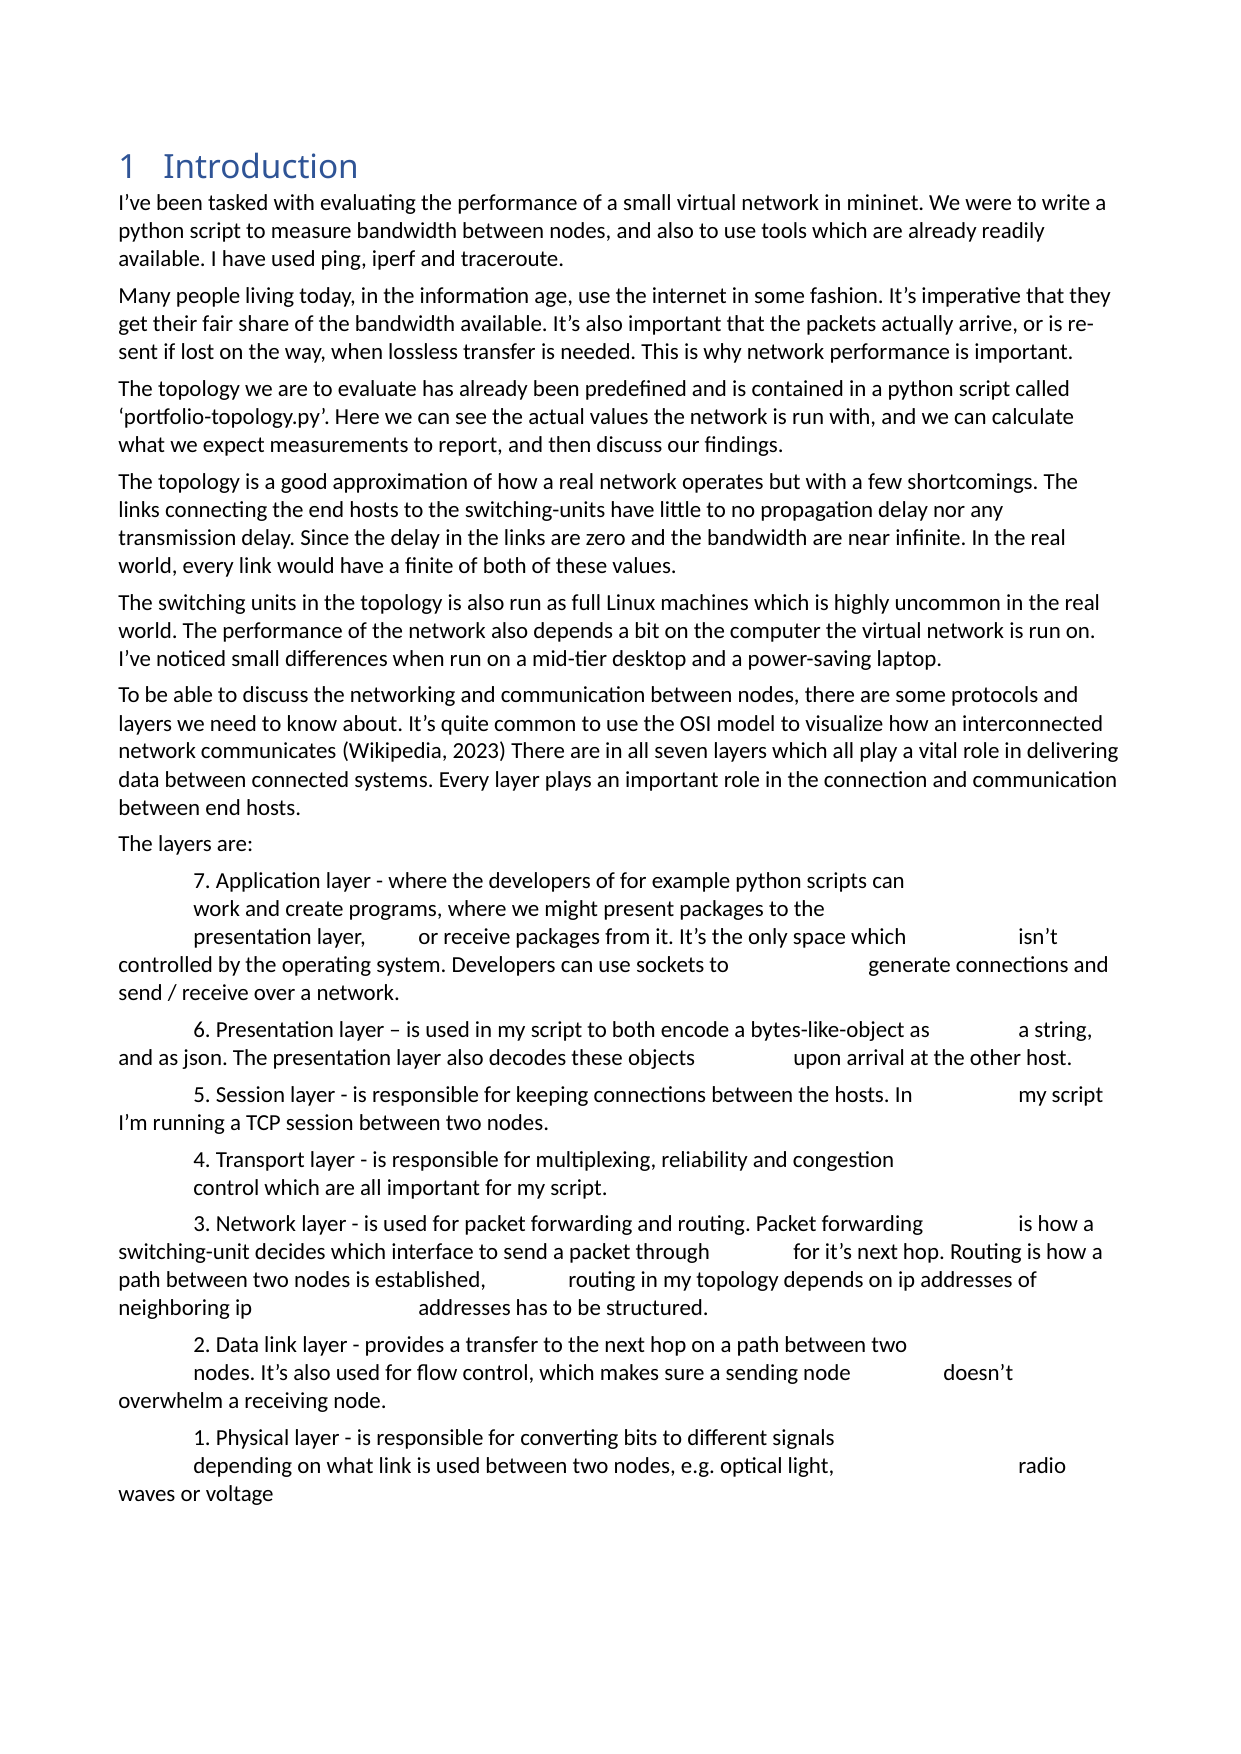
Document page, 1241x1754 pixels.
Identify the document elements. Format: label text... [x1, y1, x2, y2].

text 6. Presentation layer – is used in my script to both encode a bytes-like-object as a string, and as json. The presentation layer also decodes these objects upon arrival at the other host. [118, 1015, 1122, 1071]
text The topology we are to evaluate has already been predefined and is contained in a python script called ‘portfolio-topology.py’. Here we can see the actual values the network is run with, and we can calculate what we expect measurements to report, and then discuss our findings. [118, 374, 1122, 458]
text 3. Network layer - is used for packet forwarding and routing. Packet forwarding is how a switching-unit decides which interface to send a packet through for it’s next hop. Routing is how a path between two nodes is established, routing in my topology depends on ip addresses of neighboring ip addresses has to be structured. [118, 1209, 1122, 1322]
text 4. Transport layer - is responsible for multiplexing, reliability and congestion control which are all important for my script. [118, 1145, 1122, 1201]
text 5. Session layer - is responsible for keeping connections between the hosts. In my script I’m running a TCP session between two nodes. [118, 1080, 1122, 1136]
text To be able to discuss the networking and communication between nodes, there are some protocols and layers we need to know about. It’s quite common to use the OSI model to visualize how an interconnected network communicates (Wikipedia, 2023) There are in all seven layers which all play a vital role in delivering data between connected systems. Every layer plays an important role in the connection and communication between end hosts. [118, 681, 1122, 821]
text 1. Physical layer - is responsible for converting bits to different signals depending on what link is used between two nodes, e.g. optical light, radio waves or voltage [118, 1423, 1122, 1507]
text 2. Data link layer - provides a transfer to the next hop on a path between two nodes. It’s also used for flow control, which makes sure a sending node doesn’t overwhelm a receiving node. [118, 1330, 1122, 1414]
text The layers are: [118, 829, 1122, 857]
text The topology is a good approximation of how a real network operates but with a few shortcomings. The links connecting the end hosts to the switching-units have little to no propagation delay nor any transmission delay. Since the delay in the links are zero and the bandwidth are near infinite. In the real world, every link would have a finite of both of these values. [118, 467, 1122, 579]
text The switching units in the topology is also run as full Linux machines which is highly uncommon in the real world. The performance of the network also depends a bit on the computer the virtual network is run on. I’ve noticed small differences when run on a mid-tier desktop and a power-saving laptop. [118, 588, 1122, 672]
text 7. Application layer - where the developers of for example python scripts can work and create programs, where we might present packages to the presentation layer, or receive packages from it. It’s the only space which isn’t controlled by the operating system. Developers can use sockets to generate connections and send / receive over a network. [118, 866, 1122, 1006]
text I’ve been tasked with evaluating the performance of a small virtual network in mininet. We were to write a python script to measure bandwidth between nodes, and also to use tools which are already readily available. I have used ping, iperf and traceroute. [118, 188, 1122, 273]
text Many people living today, in the information age, use the internet in some fashion. It’s imperative that they get their fair share of the bandwidth available. It’s also important that the packets actually arrive, or is re-sent if lost on the way, when lossless transfer is needed. This is why network performance is important. [118, 281, 1122, 365]
subtitle Introduction [118, 143, 1122, 188]
